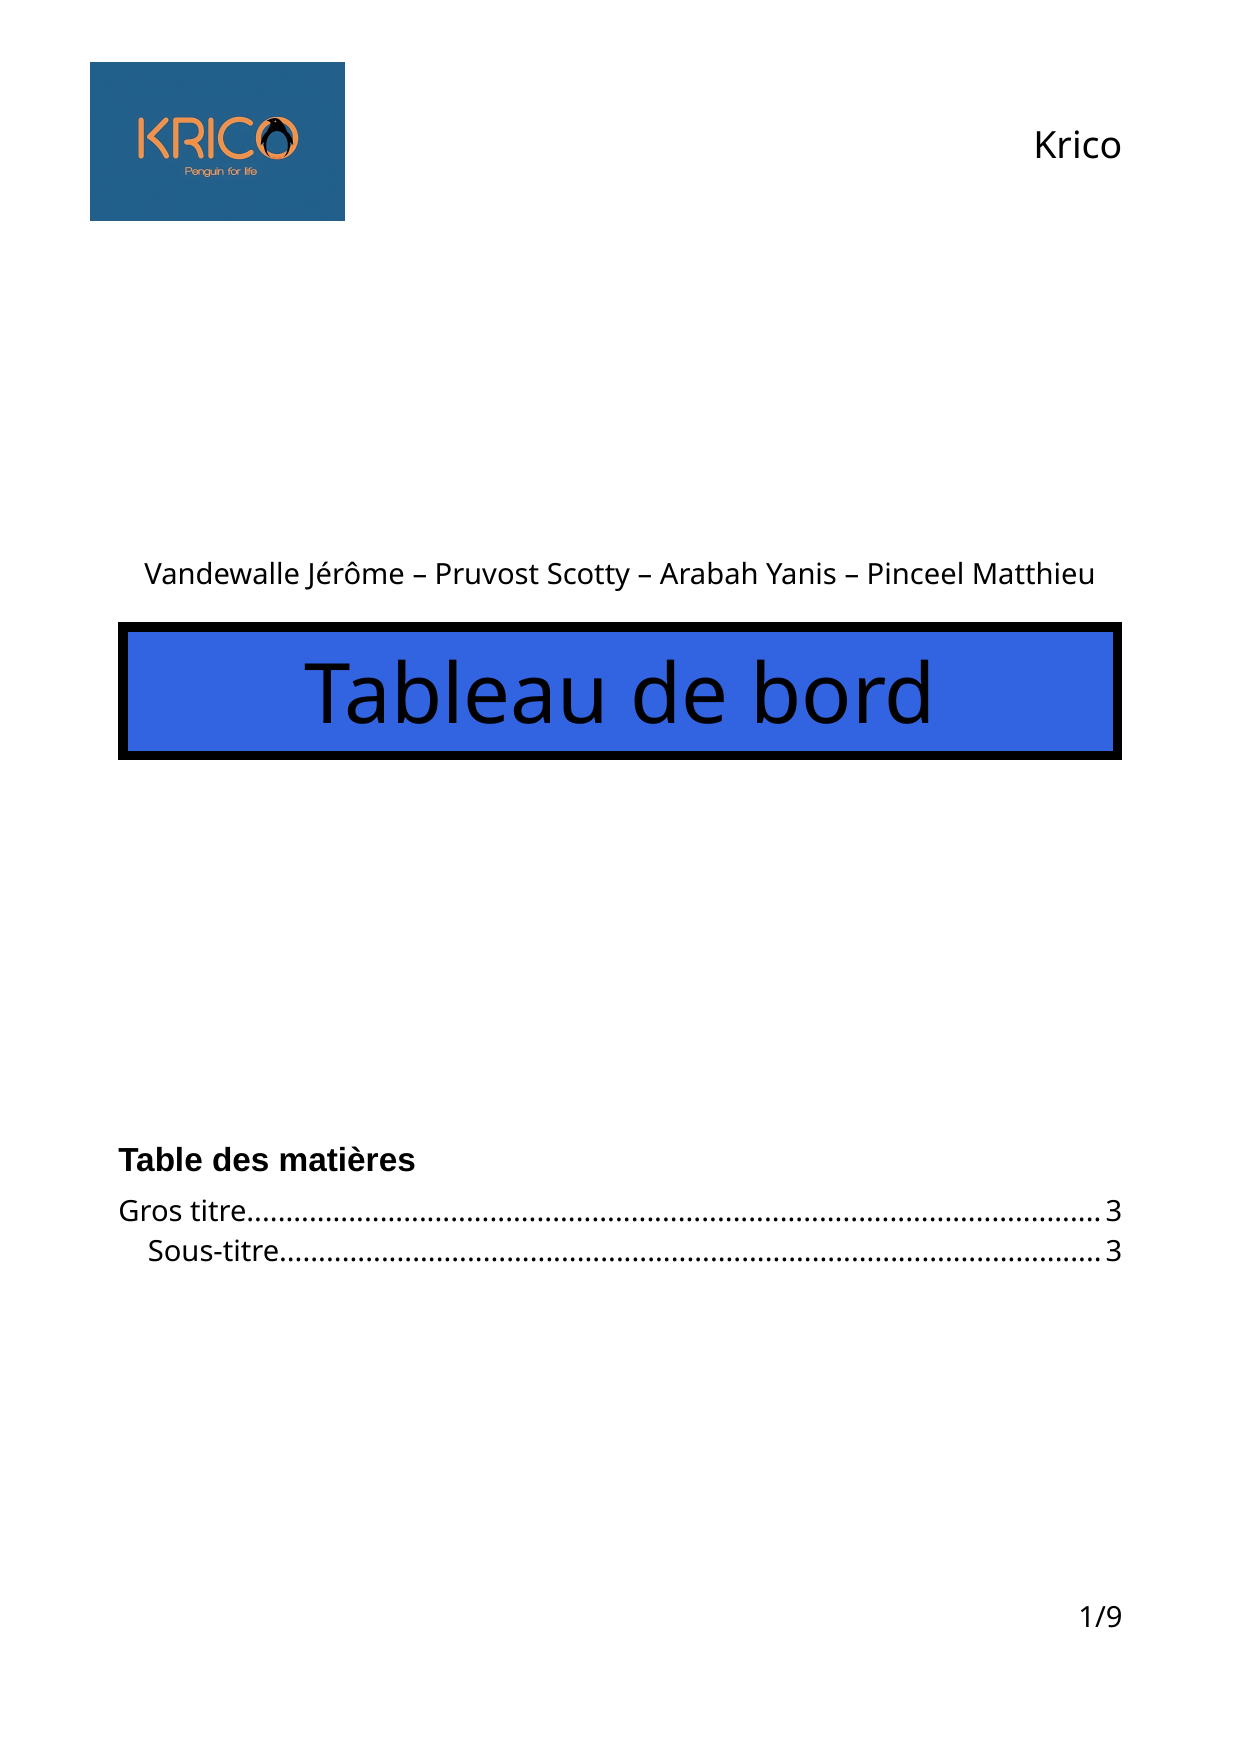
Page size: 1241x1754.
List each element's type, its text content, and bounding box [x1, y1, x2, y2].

text Sous-titre 3 [148, 1230, 1122, 1270]
subtitle Table des matières [118, 1140, 1122, 1178]
text Gros titre 3 [118, 1191, 1122, 1230]
text Vandewalle Jérôme – Pruvost Scotty – Arabah Yanis – Pinceel Matthieu [118, 553, 1122, 593]
picture [90, 62, 345, 221]
title Tableau de bord [128, 632, 1113, 751]
